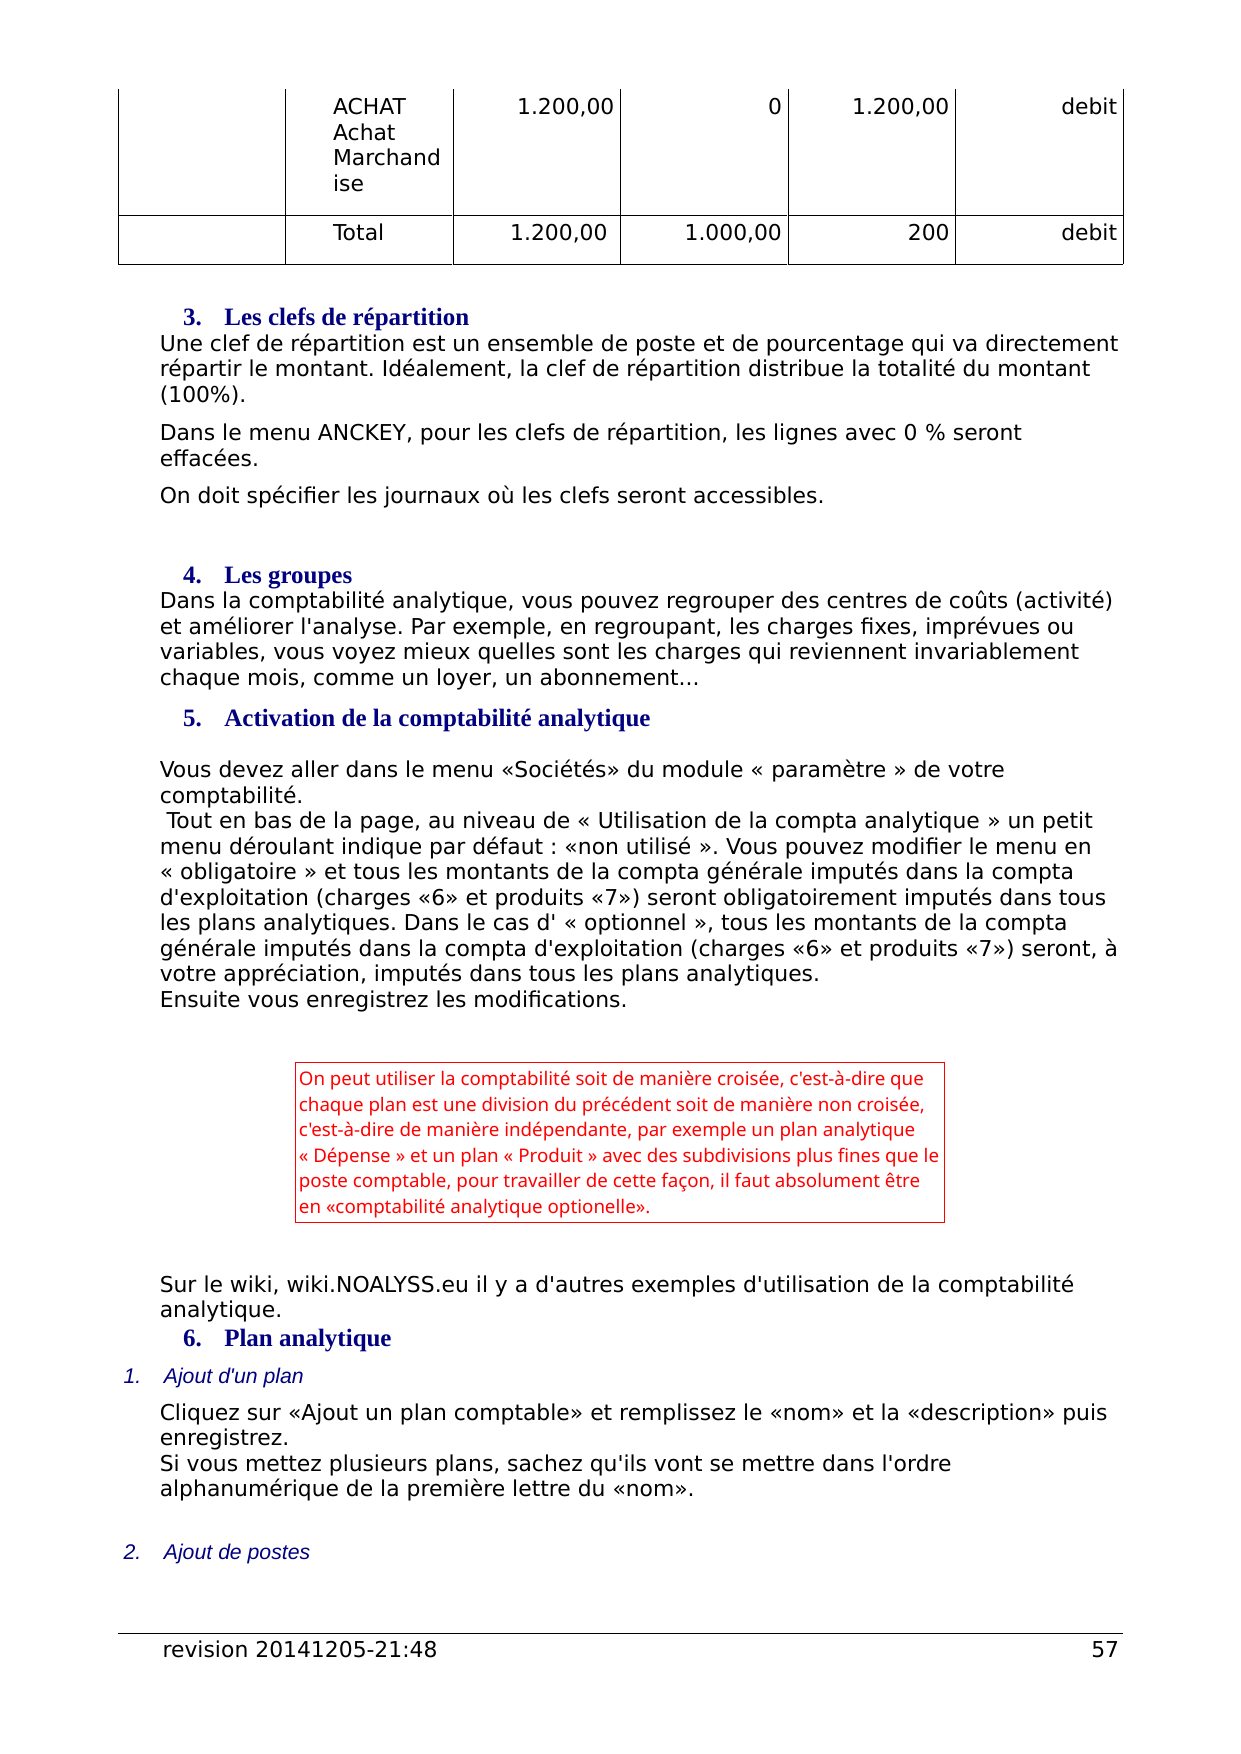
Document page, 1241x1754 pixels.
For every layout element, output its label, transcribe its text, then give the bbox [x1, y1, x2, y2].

subtitle Ajout d'un plan [117, 1363, 1123, 1388]
text Dans la comptabilité analytique, vous pouvez regrouper des centres de coûts (activité) et améliorer l'analyse. Par exemple, en regroupant, les charges fixes, imprévues ou variables, vous voyez mieux quelles sont les charges qui reviennent invariablement chaque mois, comme un loyer, un abonnement... [159, 588, 1123, 691]
table_cell debit [956, 89, 1123, 215]
text Dans le menu ANCKEY, pour les clefs de répartition, les lignes avec 0 % seront effacées. [159, 420, 1123, 471]
text Vous devez aller dans le menu «Sociétés» du module « paramètre » de votre comptabilité. [159, 757, 1123, 808]
table_cell 200 [789, 216, 955, 264]
table_cell [119, 89, 285, 215]
subtitle Activation de la comptabilité analytique [177, 703, 1123, 732]
text Ensuite vous enregistrez les modifications. [159, 987, 1123, 1012]
table_cell debit [956, 216, 1123, 264]
table_cell 1.200,00 [789, 89, 955, 215]
table_cell 1.000,00 [621, 216, 787, 264]
table_cell [119, 216, 285, 264]
text Si vous mettez plusieurs plans, sachez qu'ils vont se mettre dans l'ordre alphanumérique de la première lettre du «nom». [159, 1451, 1123, 1502]
text Sur le wiki, wiki.NOALYSS.eu il y a d'autres exemples d'utilisation de la comptabilité analytique. [159, 1272, 1123, 1323]
text Tout en bas de la page, au niveau de « Utilisation de la compta analytique » un petit menu déroulant indique par défaut : «non utilisé ». Vous pouvez modifier le menu en « obligatoire » et tous les montants de la compta générale imputés dans la compta d'exploitation (charges «6» et produits «7») seront obligatoirement imputés dans tous les plans analytiques. Dans le cas d' « optionnel », tous les montants de la compta générale imputés dans la compta d'exploitation (charges «6» et produits «7») seront, à votre appréciation, imputés dans tous les plans analytiques. [159, 808, 1123, 987]
text On peut utiliser la comptabilité soit de manière croisée, c'est-à-dire que chaque plan est une division du précédent soit de manière non croisée, c'est-à-dire de manière indépendante, par exemple un plan analytique « Dépense » et un plan « Produit » avec des subdivisions plus fines que le poste comptable, pour travailler de cette façon, il faut absolument être en «comptabilité analytique optionelle». [296, 1063, 944, 1222]
subtitle Les clefs de répartition [177, 302, 1123, 331]
table_cell 1.200,00 [454, 216, 620, 264]
subtitle Les groupes [177, 560, 1123, 588]
table_cell Total [286, 216, 452, 264]
table_cell ACHAT Achat Marchandise [286, 89, 452, 215]
subtitle Ajout de postes [117, 1539, 1123, 1563]
table_cell 0 [621, 89, 787, 215]
subtitle Plan analytique [177, 1323, 1123, 1352]
text On doit spécifier les journaux où les clefs seront accessibles. [159, 484, 1123, 509]
table_cell 1.200,00 [454, 89, 620, 215]
text Cliquez sur «Ajout un plan comptable» et remplissez le «nom» et la «description» puis enregistrez. [159, 1400, 1123, 1451]
text Une clef de répartition est un ensemble de poste et de pourcentage qui va directement répartir le montant. Idéalement, la clef de répartition distribue la totalité du montant (100%). [159, 331, 1123, 408]
